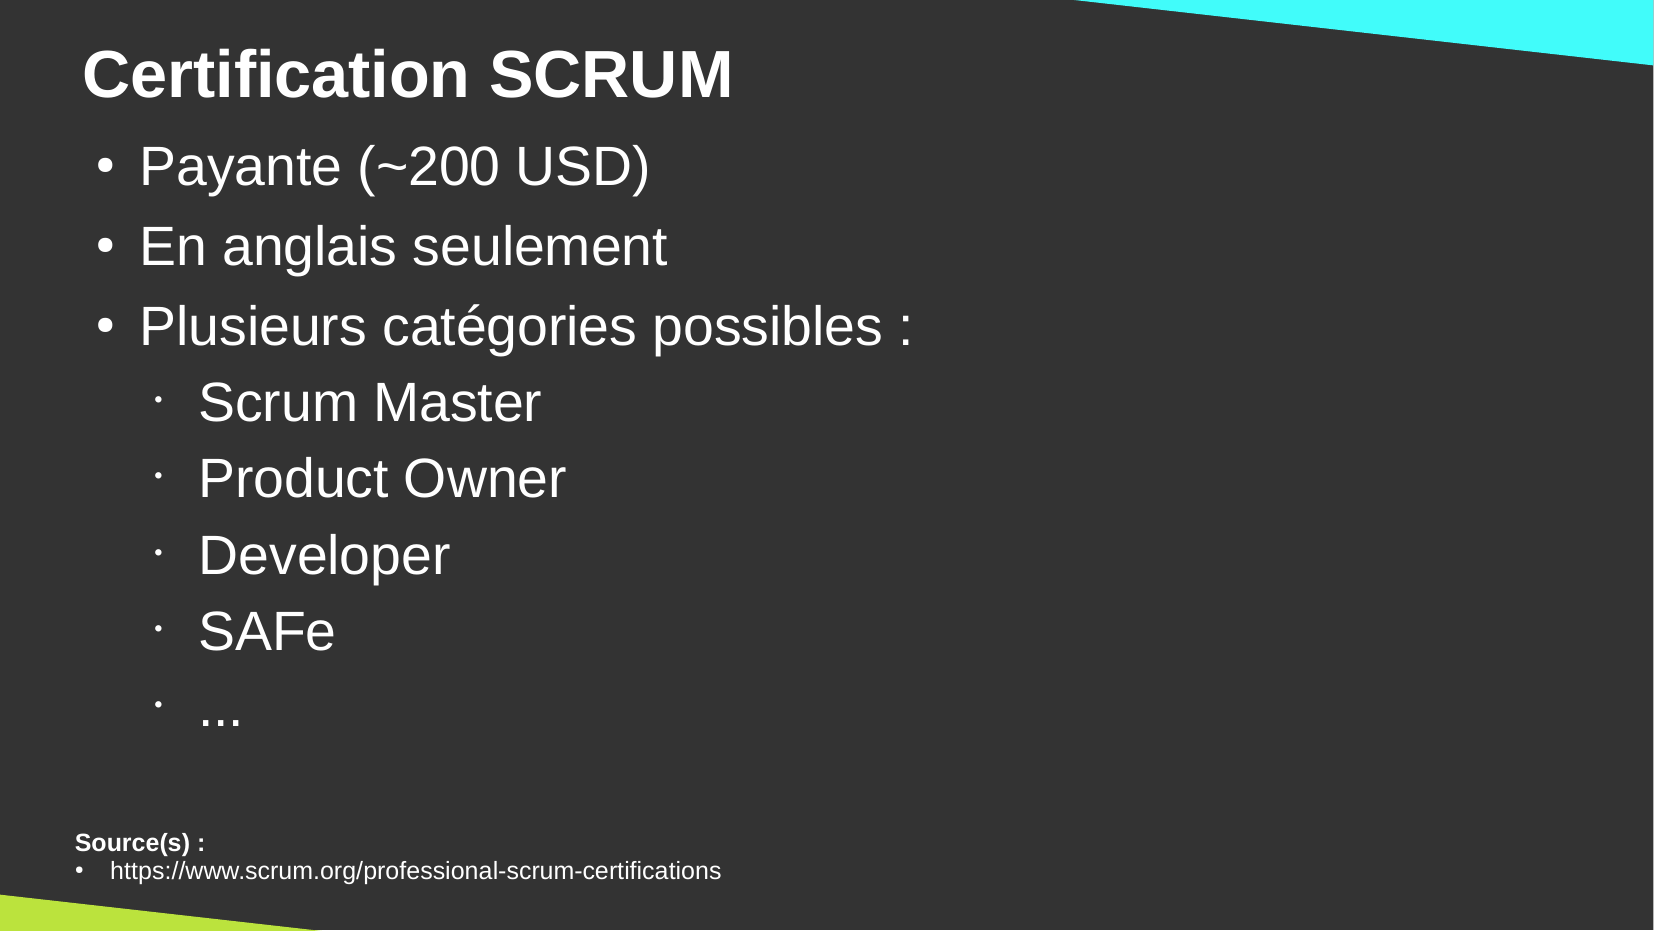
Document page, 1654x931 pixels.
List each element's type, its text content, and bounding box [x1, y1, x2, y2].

text_box [1074, 0, 1654, 66]
title Certification SCRUM [82, 37, 1571, 122]
text_box [0, 894, 322, 931]
list Payante (~200 USD) En anglais seulement Plusieurs catégories possibles : Scrum Master Product Owner Developer SAFe ... [80, 135, 1605, 745]
text_box Source(s) : https://www.scrum.org/professional-scrum-certifications [60, 821, 1546, 921]
